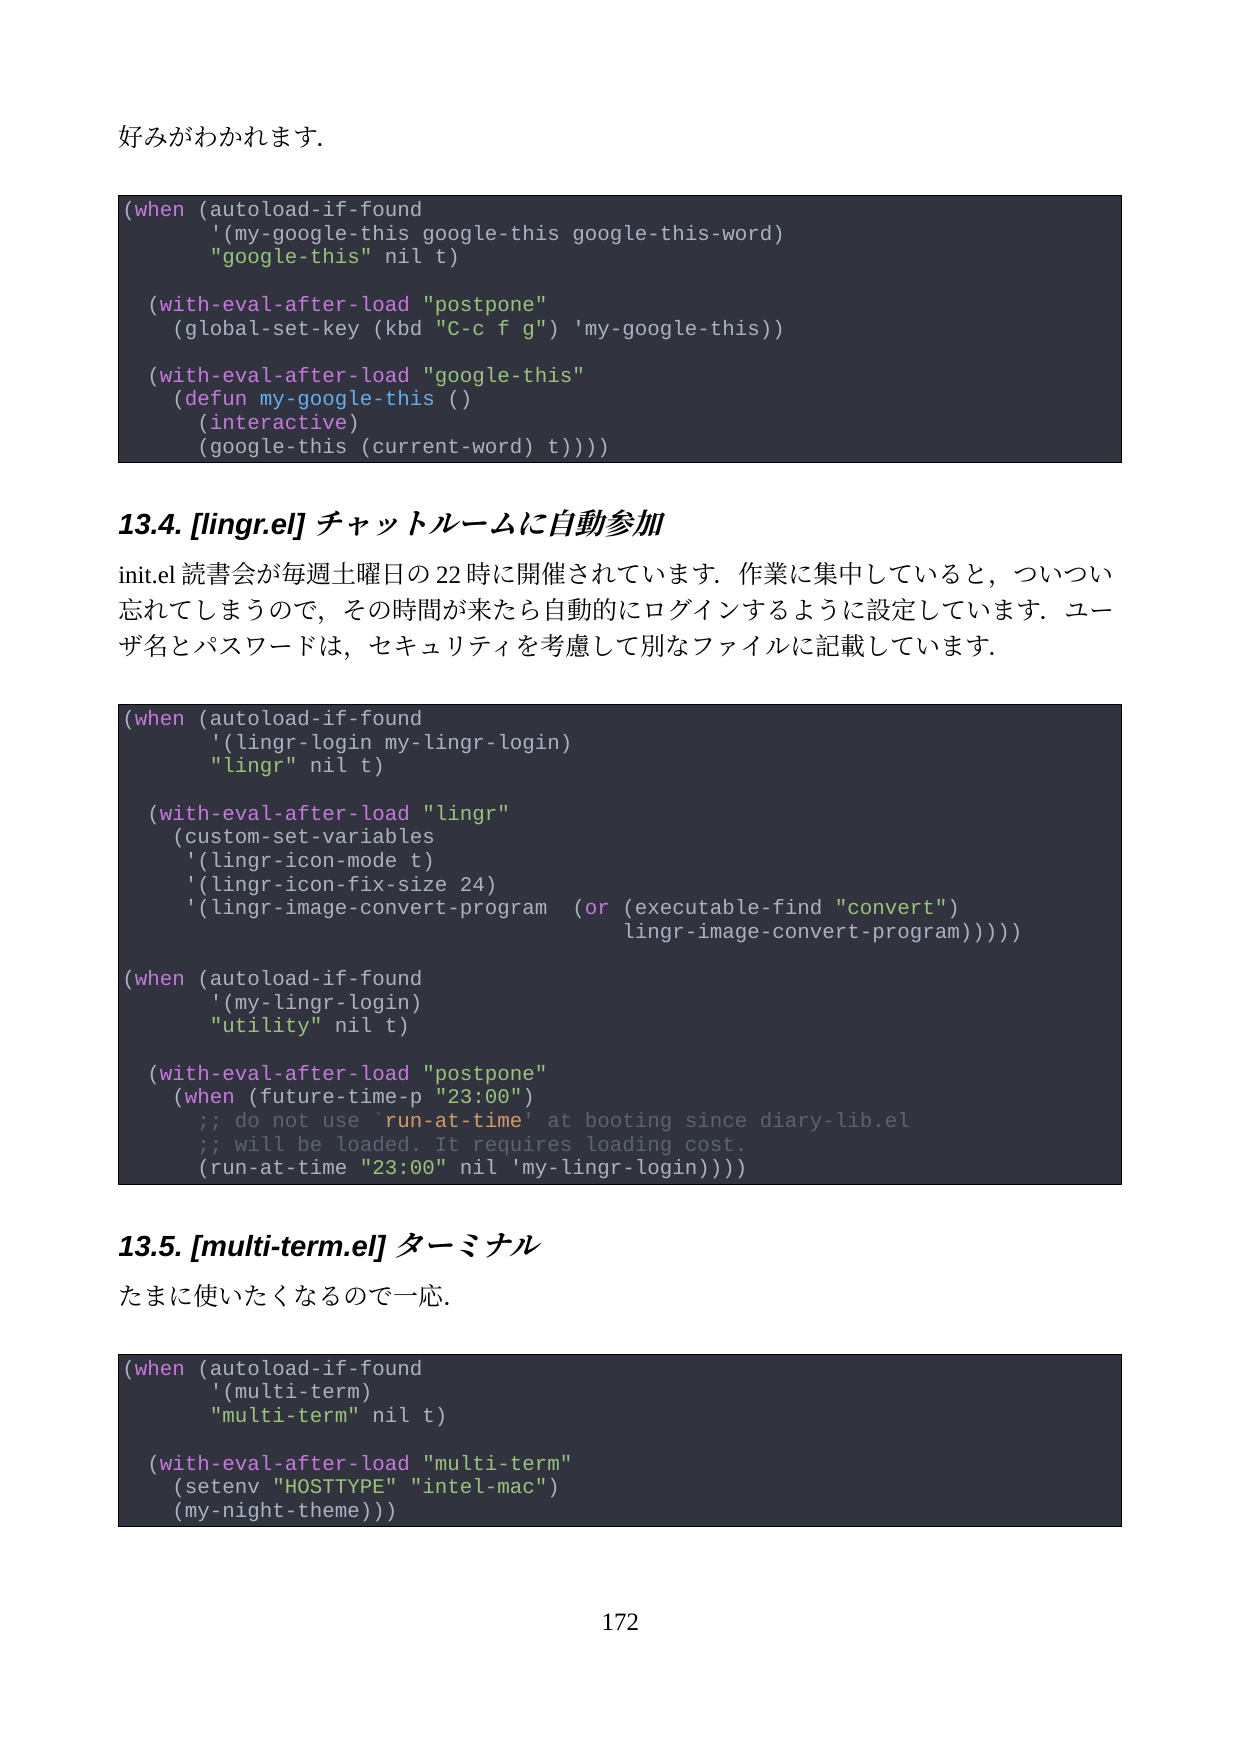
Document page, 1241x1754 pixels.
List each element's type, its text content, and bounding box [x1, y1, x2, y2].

text '(lingr-login my-lingr-login) [119, 728, 1121, 751]
text '(my-lingr-login) [119, 988, 1121, 1012]
subtitle [lingr.el] チャットルームに自動参加 [118, 501, 1122, 543]
text ;; do not use `run-at-time' at booting since diary-lib.el [119, 1106, 1121, 1130]
text (when (autoload-if-found [119, 196, 1121, 219]
text "multi-term" nil t) [119, 1401, 1121, 1425]
text (interactive) [119, 408, 1121, 432]
text '(lingr-image-convert-program (or (executable-find "convert") [119, 893, 1121, 917]
text (setenv "HOSTTYPE" "intel-mac") [119, 1472, 1121, 1496]
text '(multi-term) [119, 1378, 1121, 1401]
text (google-this (current-word) t)))) [119, 432, 1121, 462]
text "utility" nil t) [119, 1012, 1121, 1035]
text 好みがわかれます． [118, 118, 1122, 183]
text (global-set-key (kbd "C-c f g") 'my-google-this)) [119, 313, 1121, 337]
text '(lingr-icon-fix-size 24) [119, 870, 1121, 893]
text (with-eval-after-load "postpone" [119, 290, 1121, 313]
text (when (autoload-if-found [119, 1355, 1121, 1378]
text (with-eval-after-load "google-this" [119, 361, 1121, 384]
text '(lingr-icon-mode t) [119, 846, 1121, 870]
text "lingr" nil t) [119, 751, 1121, 775]
text (run-at-time "23:00" nil 'my-lingr-login)))) [119, 1153, 1121, 1184]
text (with-eval-after-load "postpone" [119, 1059, 1121, 1082]
text (with-eval-after-load "multi-term" [119, 1448, 1121, 1472]
subtitle [multi-term.el] ターミナル [118, 1222, 1122, 1264]
text ;; will be loaded. It requires loading cost. [119, 1130, 1121, 1153]
text (when (autoload-if-found [119, 964, 1121, 988]
text (with-eval-after-load "lingr" [119, 799, 1121, 822]
text "google-this" nil t) [119, 243, 1121, 266]
text (custom-set-variables [119, 822, 1121, 846]
text lingr-image-convert-program))))) [119, 917, 1121, 941]
text (defun my-google-this () [119, 384, 1121, 408]
text init.el読書会が毎週土曜日の22時に開催されています．作業に集中していると，ついつい忘れてしまうので，その時間が来たら自動的にログインするように設定しています．ユーザ名とパスワードは，セキュリティを考慮して別なファイルに記載しています． [118, 555, 1122, 692]
text たまに使いたくなるので一応． [118, 1277, 1122, 1341]
text (when (autoload-if-found [119, 705, 1121, 728]
text (my-night-theme))) [119, 1496, 1121, 1526]
text '(my-google-this google-this google-this-word) [119, 219, 1121, 243]
text (when (future-time-p "23:00") [119, 1082, 1121, 1106]
